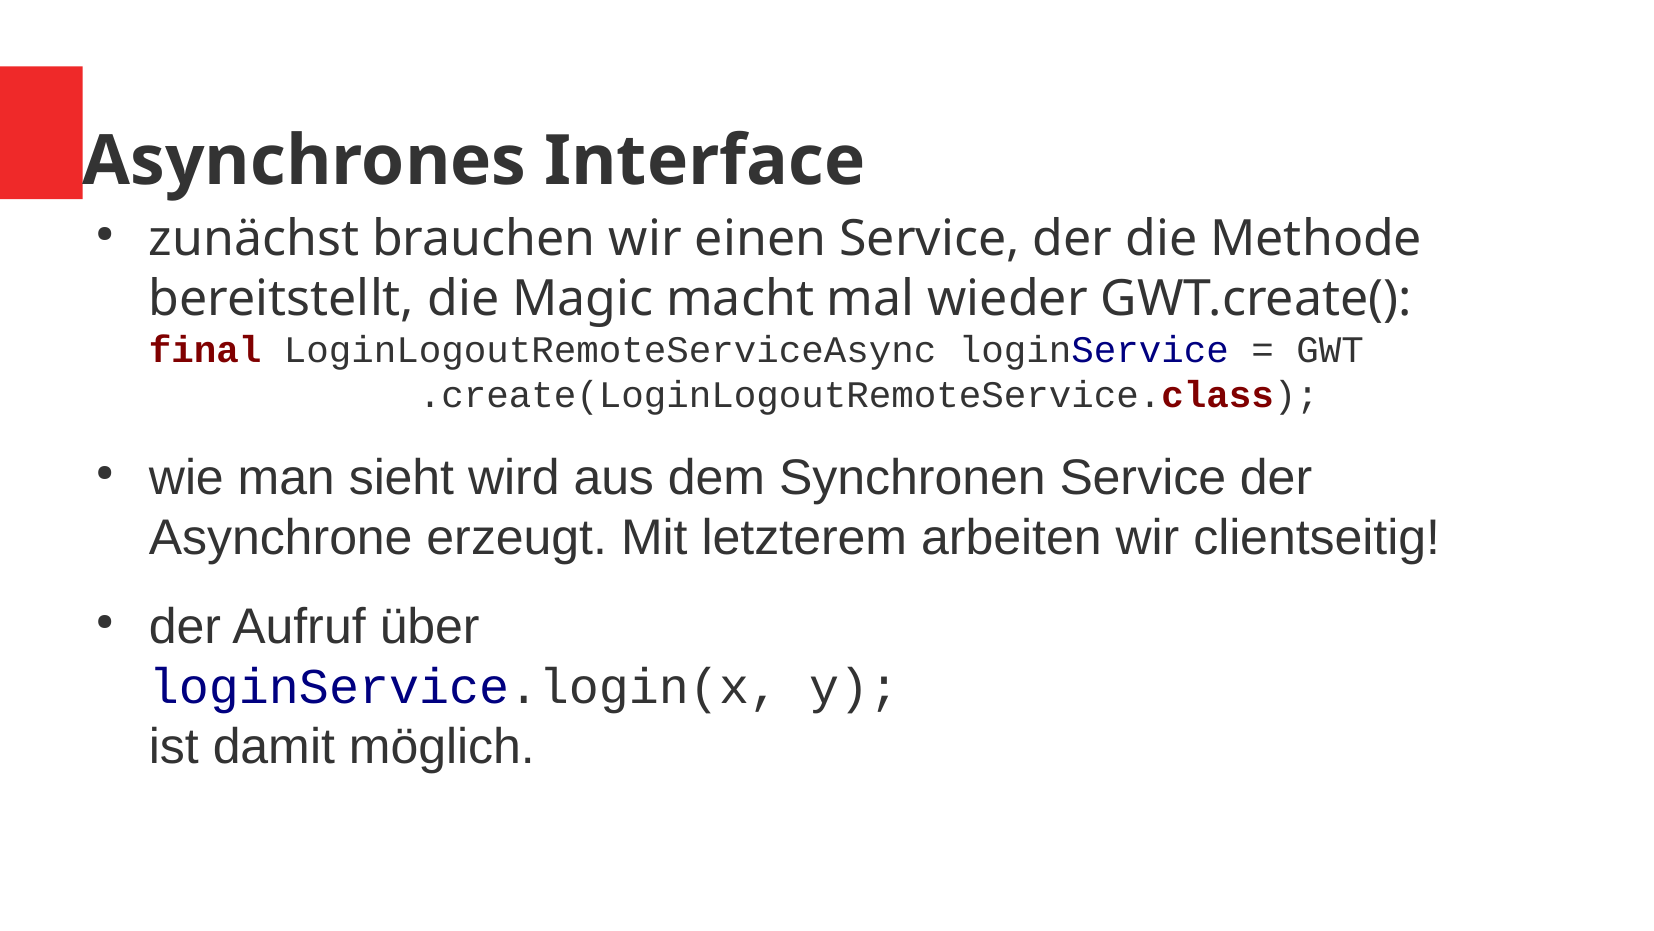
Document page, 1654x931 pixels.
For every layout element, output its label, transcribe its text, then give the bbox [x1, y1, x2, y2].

title Asynchrones Interface [82, 33, 1571, 196]
list zunächst brauchen wir einen Service, der die Methode bereitstellt, die Magic macht mal wieder GWT.create(): final LoginLogoutRemoteServiceAsync loginService = GWT .create(LoginLogoutRemoteService.class); wie man sieht wird aus dem Synchronen Service der Asynchrone erzeugt. Mit letzterem arbeiten wir clientseitig! der Aufruf über loginService.login(x, y); ist damit möglich. [78, 205, 1567, 815]
